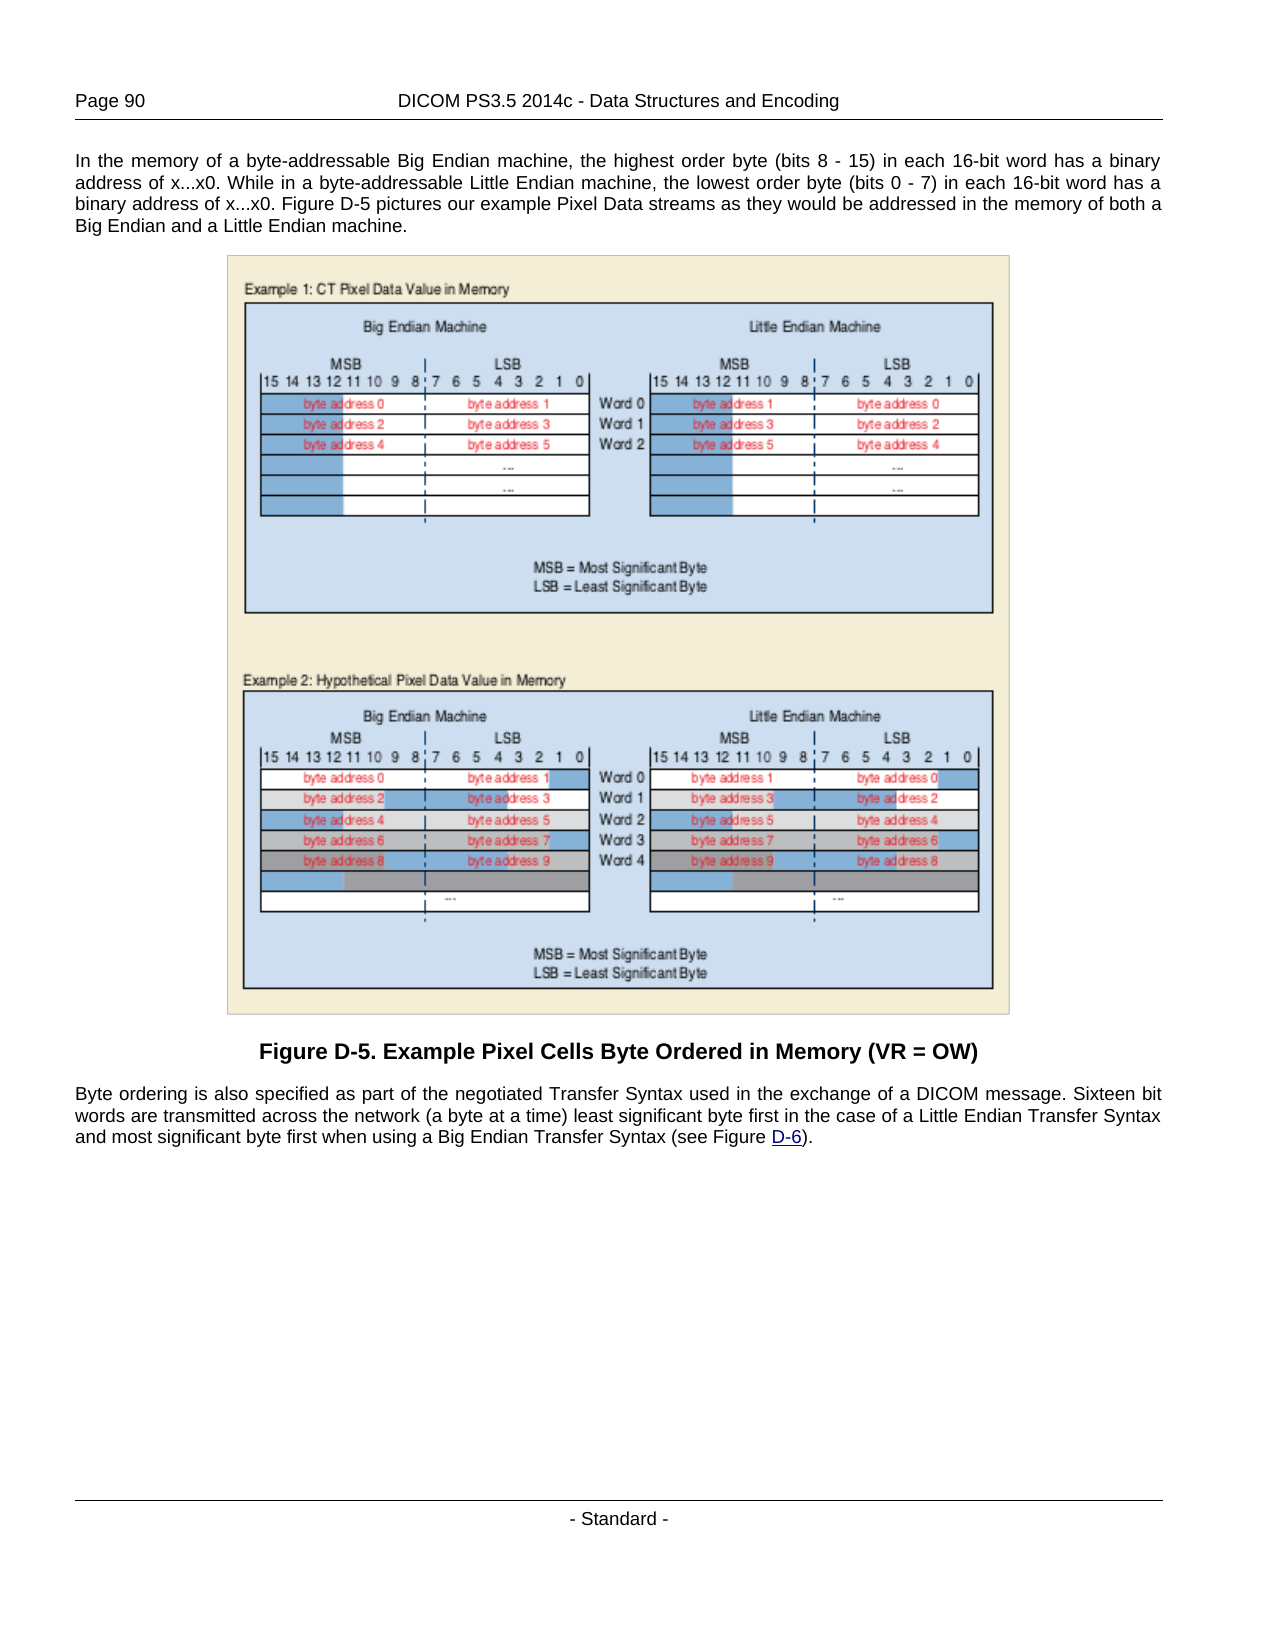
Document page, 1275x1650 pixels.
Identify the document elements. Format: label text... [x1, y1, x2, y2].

picture [226, 255, 1011, 1016]
text In the memory of a byte-addressable Big Endian machine, the highest order byte (bits 8 - 15) in each 16-bit word has a binary address of x...x0. While in a byte-addressable Little Endian machine, the lowest order byte (bits 0 - 7) in each 16-bit word has a binary address of x...x0. Figure D-5 pictures our example Pixel Data streams as they would be addressed in the memory of both a Big Endian and a Little Endian machine. [75, 150, 1162, 236]
text Byte ordering is also specified as part of the negotiated Transfer Syntax used in the exchange of a DICOM message. Sixteen bit words are transmitted across the network (a byte at a time) least significant byte first in the case of a Little Endian Transfer Syntax and most significant byte first when using a Big Endian Transfer Syntax (see Figure D-6). [75, 1083, 1162, 1148]
text Figure D-5. Example Pixel Cells Byte Ordered in Memory (VR = OW) [75, 1038, 1162, 1064]
